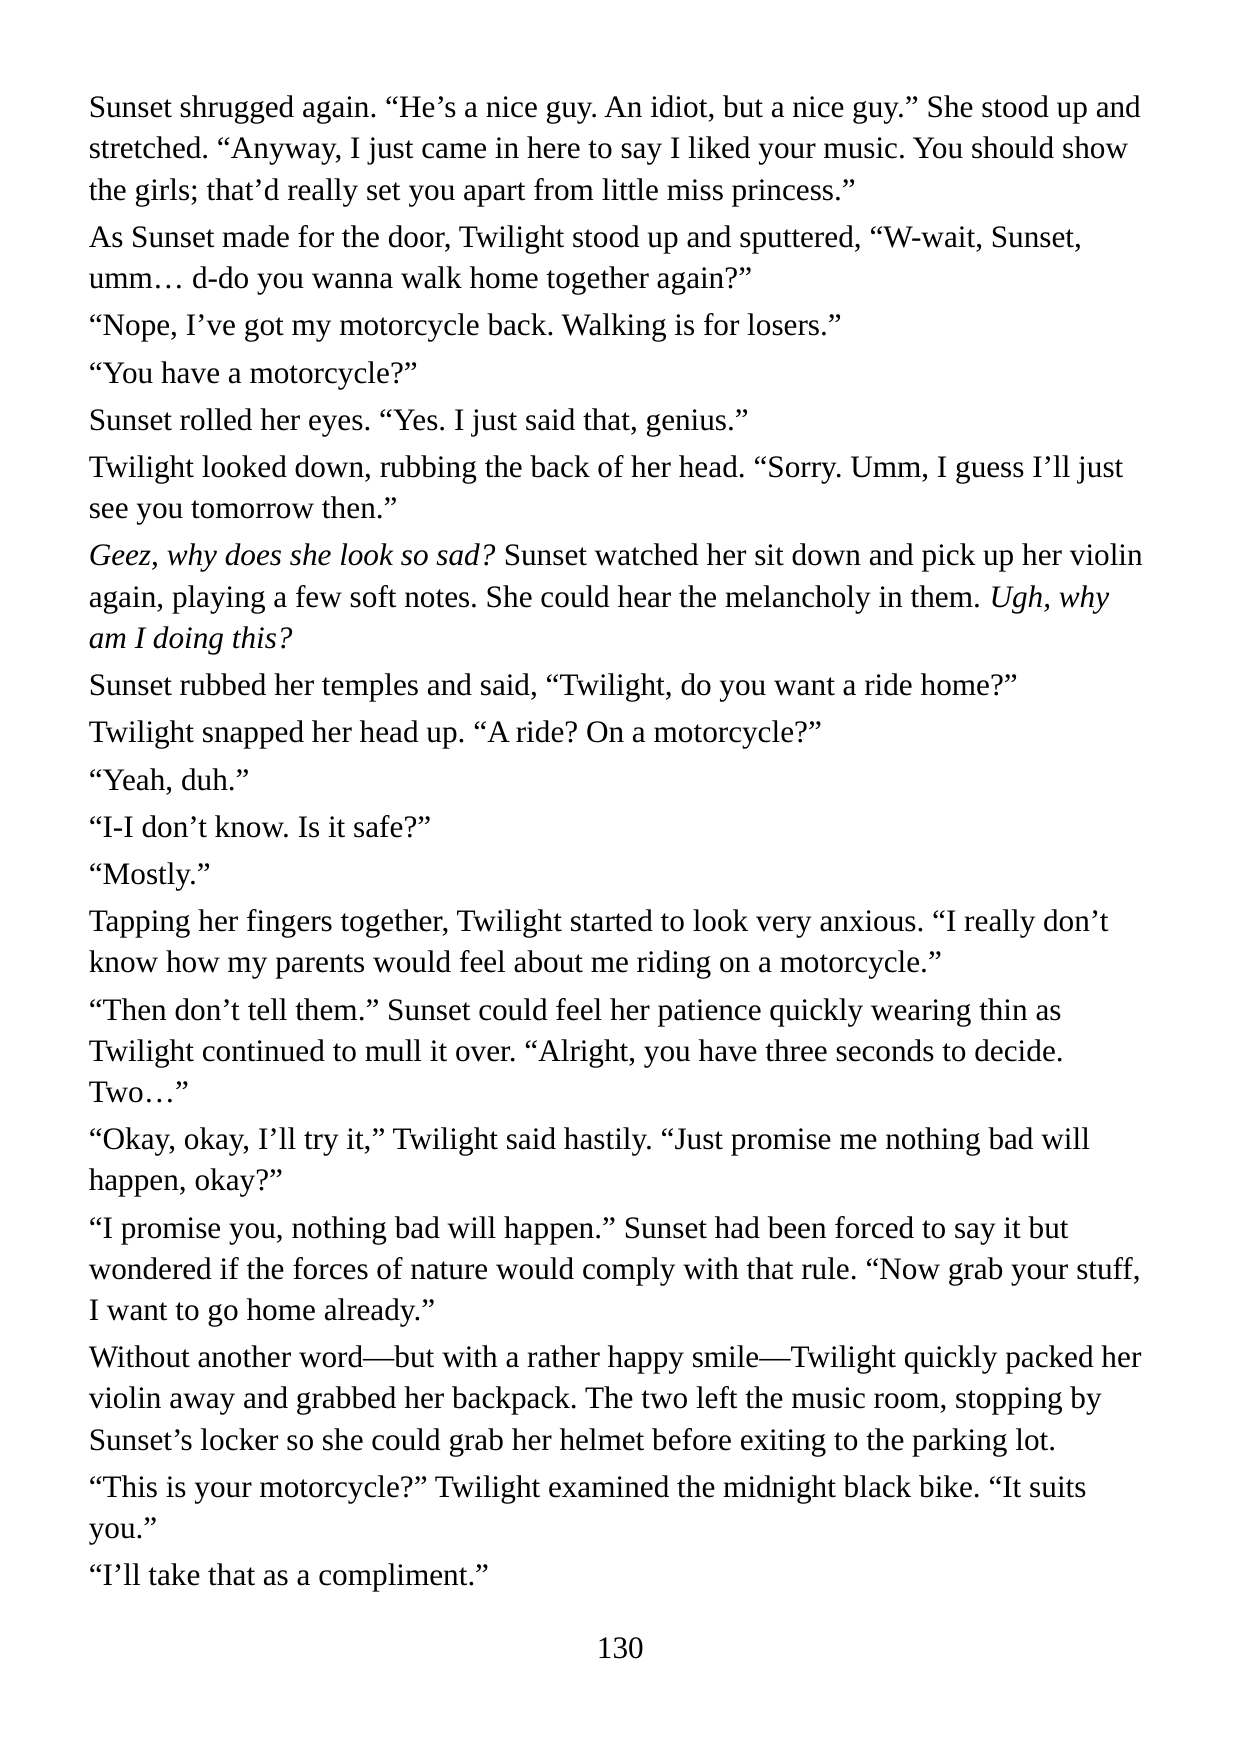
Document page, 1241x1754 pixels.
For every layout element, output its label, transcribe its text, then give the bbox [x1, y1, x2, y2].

text “You have a motorcycle?” [88, 354, 1152, 390]
text “I’ll take that as a compliment.” [88, 1557, 1152, 1593]
text Geez, why does she look so sad? Sunset watched her sit down and pick up her violin again, playing a few soft notes. She could hear the melancholy in them. Ugh, why am I doing this? [88, 537, 1152, 655]
text “Then don’t tell them.” Sunset could feel her patience quickly wearing thin as Twilight continued to mull it over. “Alright, you have three seconds to decide. Two…” [88, 991, 1152, 1109]
text Twilight snapped her head up. “A ride? On a motorcycle?” [88, 713, 1152, 749]
text Tapping her fingers together, Twilight started to look very anxious. “I really don’t know how my parents would feel about me riding on a motorcycle.” [88, 902, 1152, 979]
text “This is your motorcycle?” Twilight examined the midnight black bike. “It suits you.” [88, 1468, 1152, 1545]
text “Nope, I’ve got my motorcycle back. Walking is for losers.” [88, 307, 1152, 343]
text Sunset shrugged again. “He’s a nice guy. An idiot, but a nice guy.” She stood up and stretched. “Anyway, I just came in here to say I liked your music. You should show the girls; that’d really set you apart from little miss princess.” [88, 88, 1152, 207]
text Sunset rolled her eyes. “Yes. I just said that, genius.” [88, 401, 1152, 437]
text Without another word—but with a rather happy smile—Twilight quickly packed her violin away and grabbed her backpack. The two left the music room, stopping by Sunset’s locker so she could grab her helmet before exiting to the parking lot. [88, 1338, 1152, 1457]
text As Sunset made for the door, Twilight stood up and sputtered, “W-wait, Sunset, umm… d-do you wanna walk home together again?” [88, 218, 1152, 295]
text “Yeah, duh.” [88, 761, 1152, 797]
text Sunset rubbed her temples and said, “Twilight, do you want a ride home?” [88, 666, 1152, 702]
text “Mostly.” [88, 855, 1152, 891]
text Twilight looked down, rubbing the back of her head. “Sorry. Umm, I guess I’ll just see you tomorrow then.” [88, 448, 1152, 525]
text “Okay, okay, I’ll try it,” Twilight said hastily. “Just promise me nothing bad will happen, okay?” [88, 1120, 1152, 1198]
text “I promise you, nothing bad will happen.” Sunset had been forced to say it but wondered if the forces of nature would comply with that rule. “Now grab your stuff, I want to go home already.” [88, 1209, 1152, 1327]
text “I-I don’t know. Is it safe?” [88, 808, 1152, 844]
